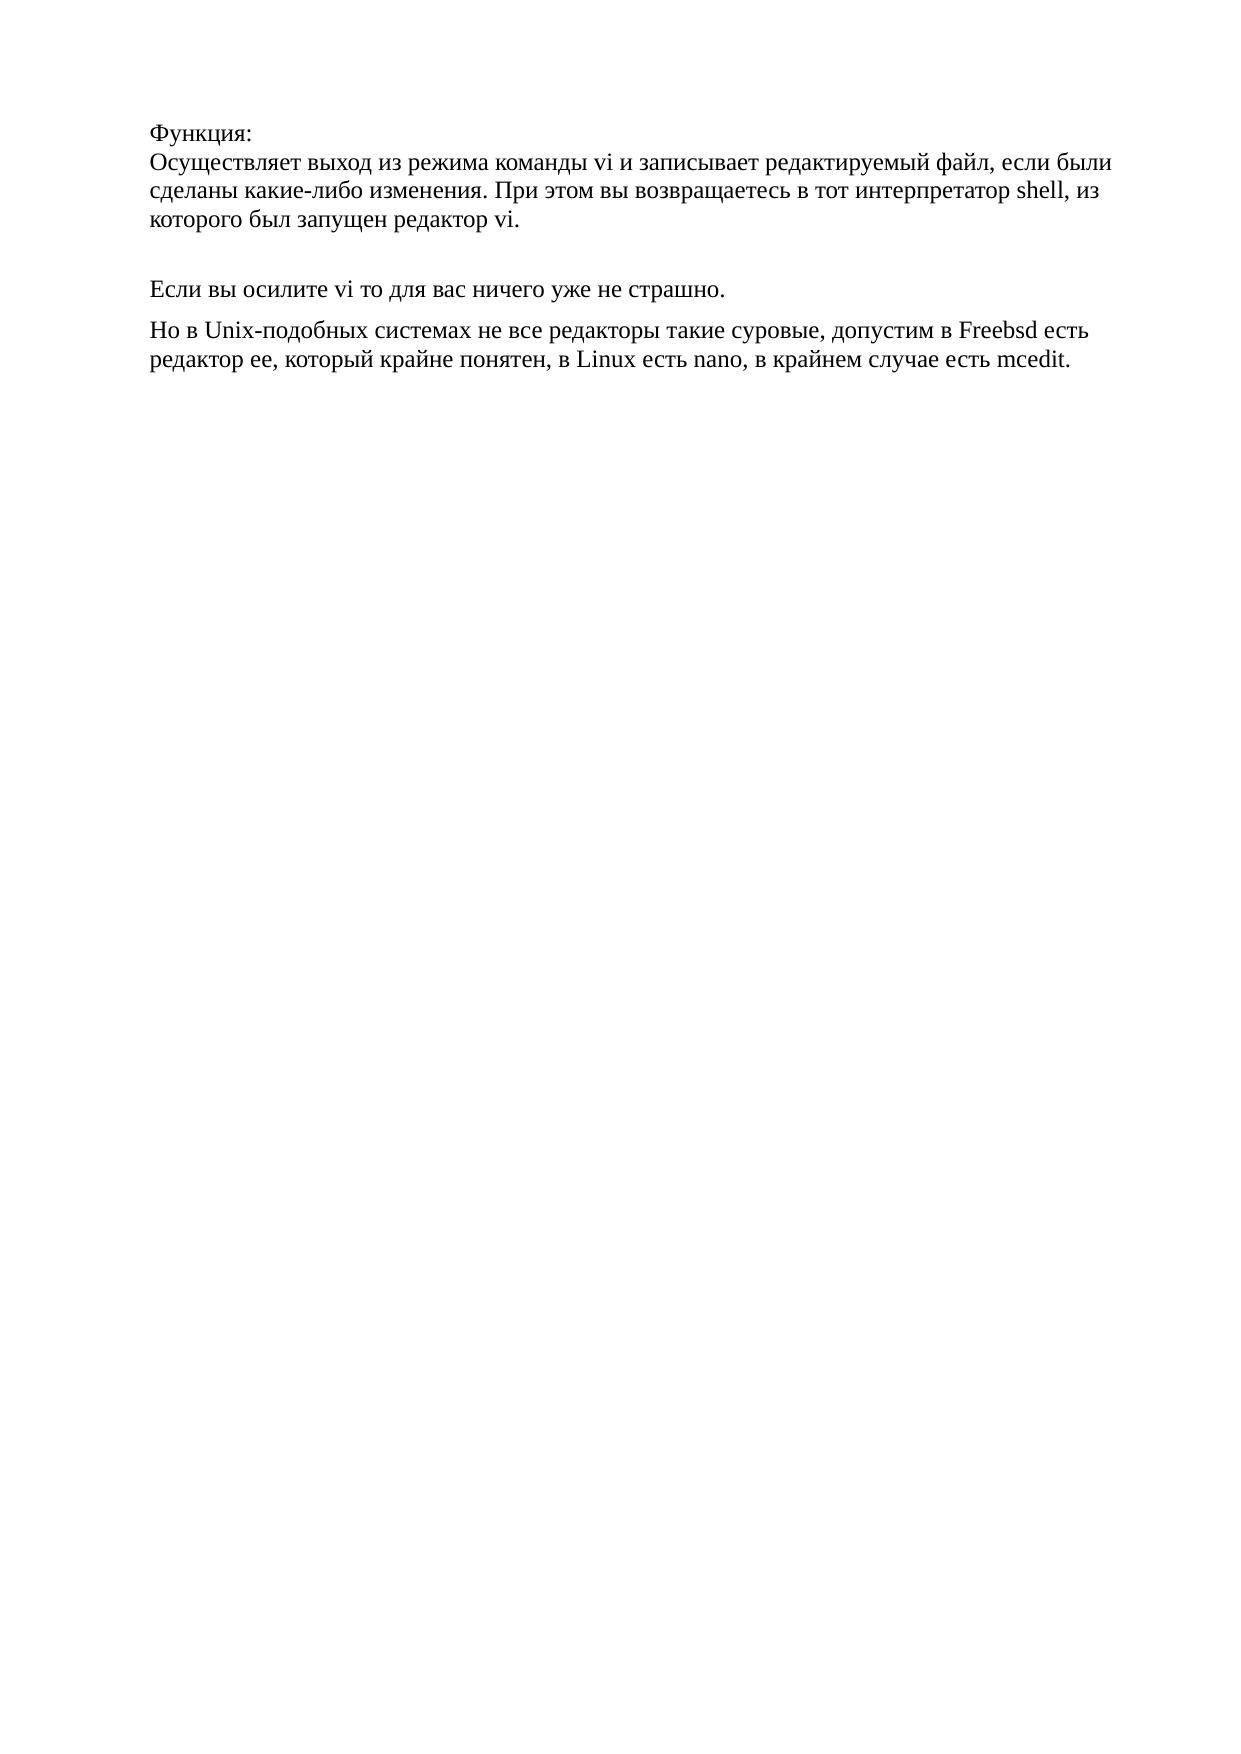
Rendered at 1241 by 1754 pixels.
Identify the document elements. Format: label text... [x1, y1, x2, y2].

text Но в Unix-подобных системах не все редакторы такие суровые, допустим в Freebsd есть редактор ee, который крайне понятен, в Linux есть nano, в крайнем случае есть mcedit. [149, 316, 1122, 373]
text Если вы осилите vi то для вас ничего уже не страшно. [149, 274, 1122, 303]
subtitle Функция: [149, 118, 1122, 147]
list Осуществляет выход из режима команды vi и записывает редактируемый файл, если были сделаны какие-либо изменения. При этом вы возвращаетесь в тот интерпретатор shell, из которого был запущен редактор vi. [149, 147, 1122, 233]
